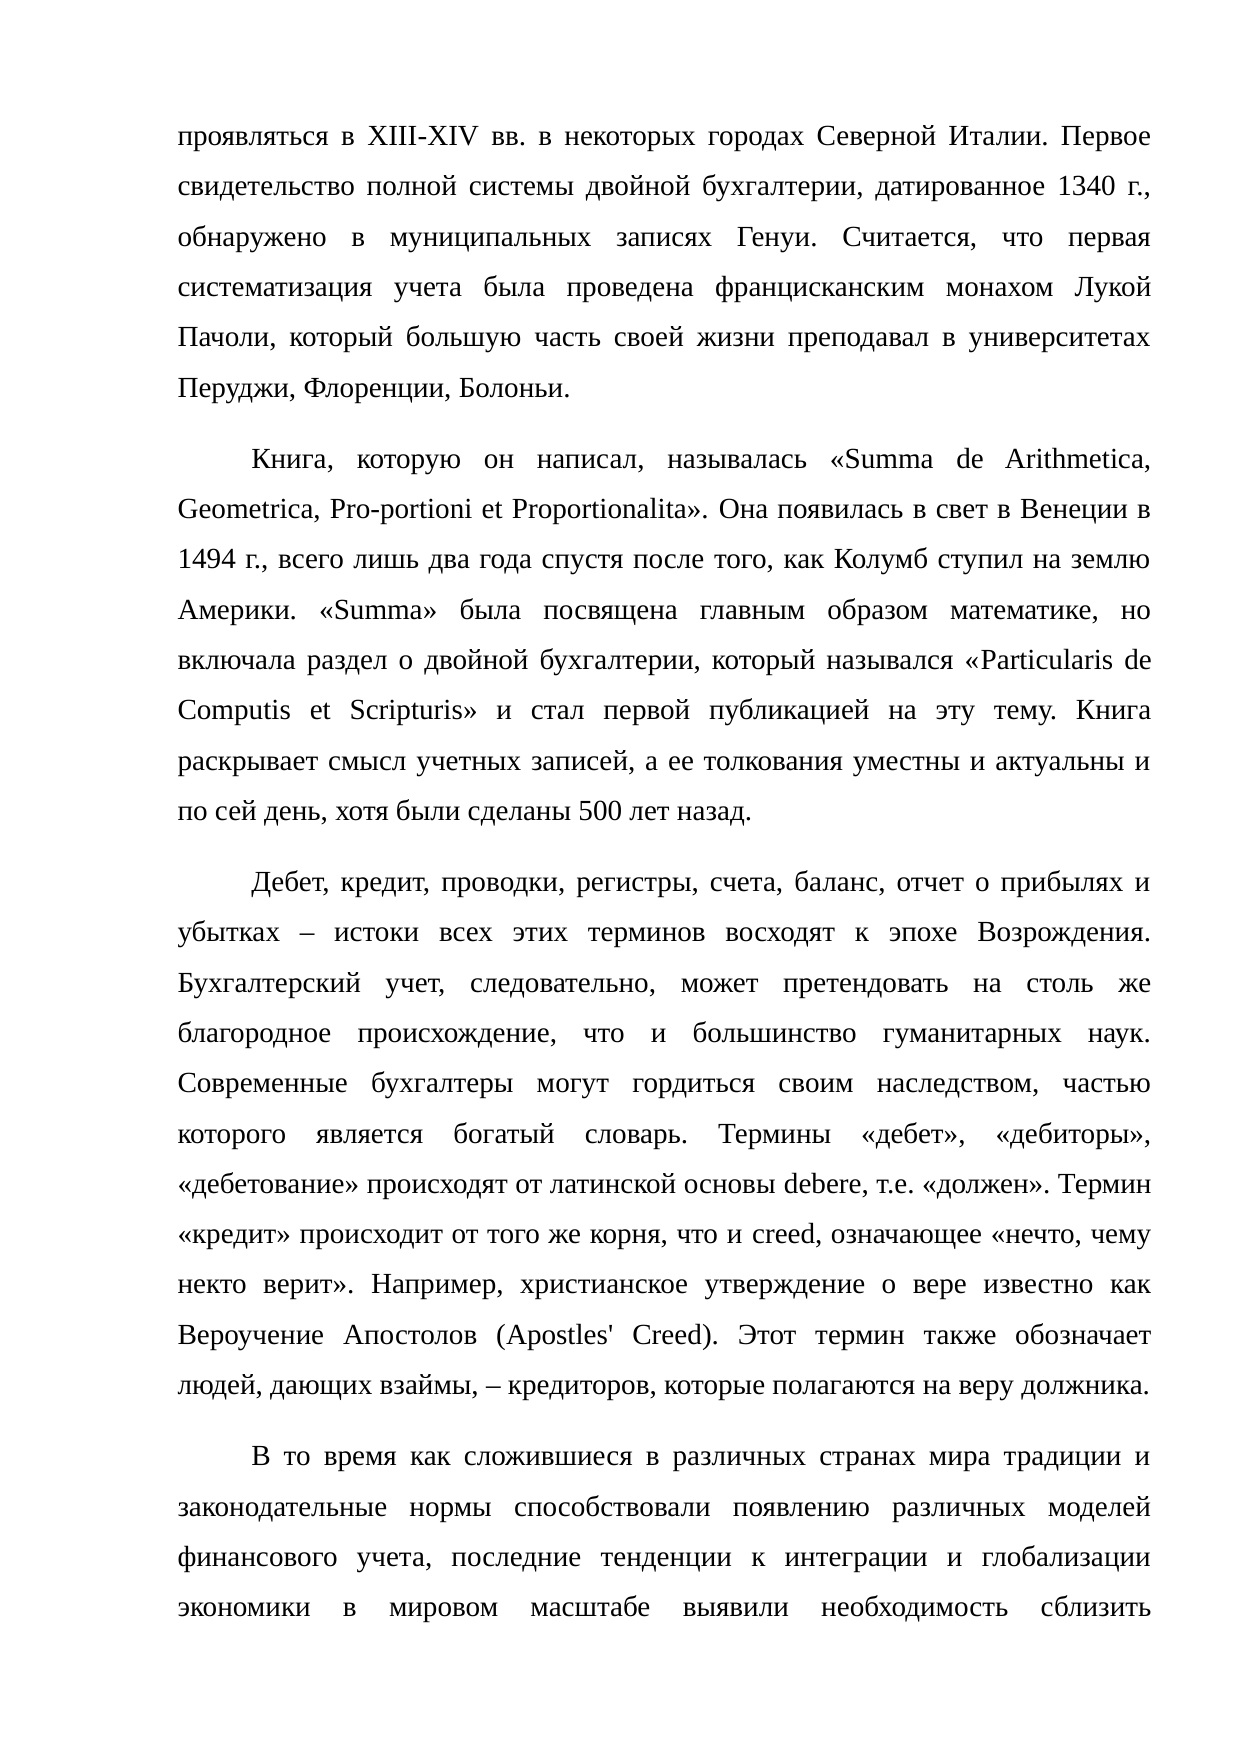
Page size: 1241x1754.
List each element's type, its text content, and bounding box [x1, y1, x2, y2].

text В то время как сложившиеся в различных странах мира традиции и законодательные нормы способствовали появлению различных моделей финансового учета, последние тенденции к интеграции и глобализации экономики в мировом масштабе выявили необходимость сблизить [177, 1438, 1152, 1623]
text Книга, которую он написал, называлась «Summa de Arithmetica, Geometrica, Pro-portioni et Proportionalita». Она появилась в свет в Венеции в 1494 г., всего лишь два года спустя после того, как Колумб ступил на землю Америки. «Summa» была посвящена главным образом математике, но включала раздел о двойной бухгалтерии, который назывался «Particularis de Computis et Scripturis» и стал первой публикацией на эту тему. Книга раскрывает смысл учетных записей, а ее толкования уместны и актуальны и по сей день, хотя были сделаны 500 лет назад. [177, 441, 1152, 827]
text Дебет, кредит, проводки, регистры, счета, баланс, отчет о прибылях и убытках – истоки всех этих терминов восходят к эпохе Возрождения. Бухгалтерский учет, следовательно, может претендовать на столь же благородное происхождение, что и большинство гуманитарных наук. Современные бухгалтеры могут гордиться своим наследством, частью которого является богатый словарь. Термины «дебет», «дебиторы», «дебетование» происходят от латинской основы debere, т.е. «должен». Термин «кредит» происходит от того же корня, что и creed, означающее «нечто, чему некто верит». Например, христианское утверждение о вере известно как Вероучение Апостолов (Apostles' Creed). Этот термин также обозначает людей, дающих взаймы, – кредиторов, которые полагаются на веру должника. [177, 864, 1152, 1401]
text проявляться в XIII-XIV вв. в некоторых городах Северной Италии. Первое свидетельство полной системы двойной бухгалтерии, датированное 1340 г., обнаружено в муниципальных записях Генуи. Считается, что первая систематизация учета была проведена францисканским монахом Лукой Пачоли, который большую часть своей жизни преподавал в университетах Перуджи, Флоренции, Болоньи. [177, 118, 1152, 403]
